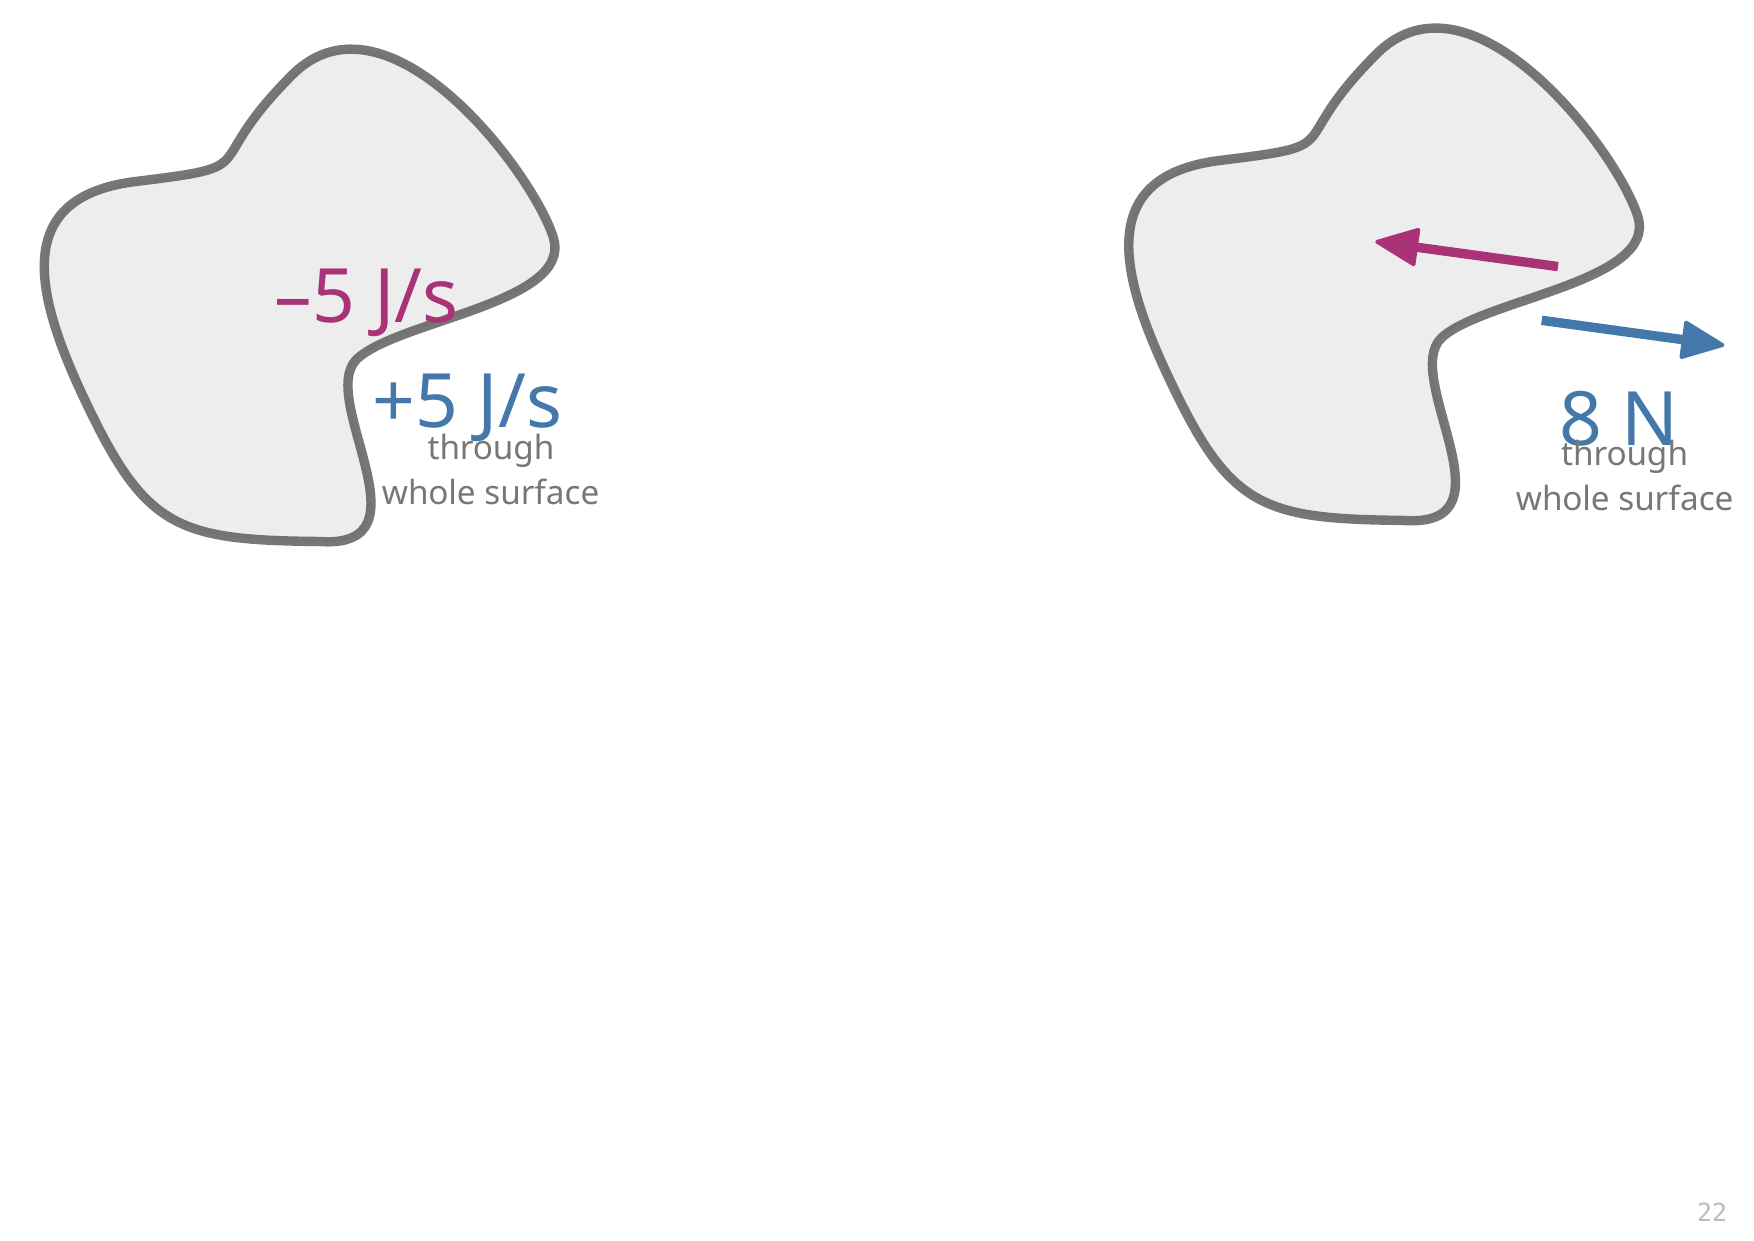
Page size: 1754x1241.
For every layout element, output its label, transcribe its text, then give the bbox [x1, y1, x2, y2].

text_box +5 J/s [357, 340, 592, 431]
text_box through whole surface [1501, 422, 1736, 504]
text_box 8 N [1544, 358, 1693, 422]
text_box [44, 49, 555, 542]
text_box –5 J/s [259, 234, 486, 325]
text_box through whole surface [367, 416, 602, 498]
text_box [1128, 28, 1640, 521]
